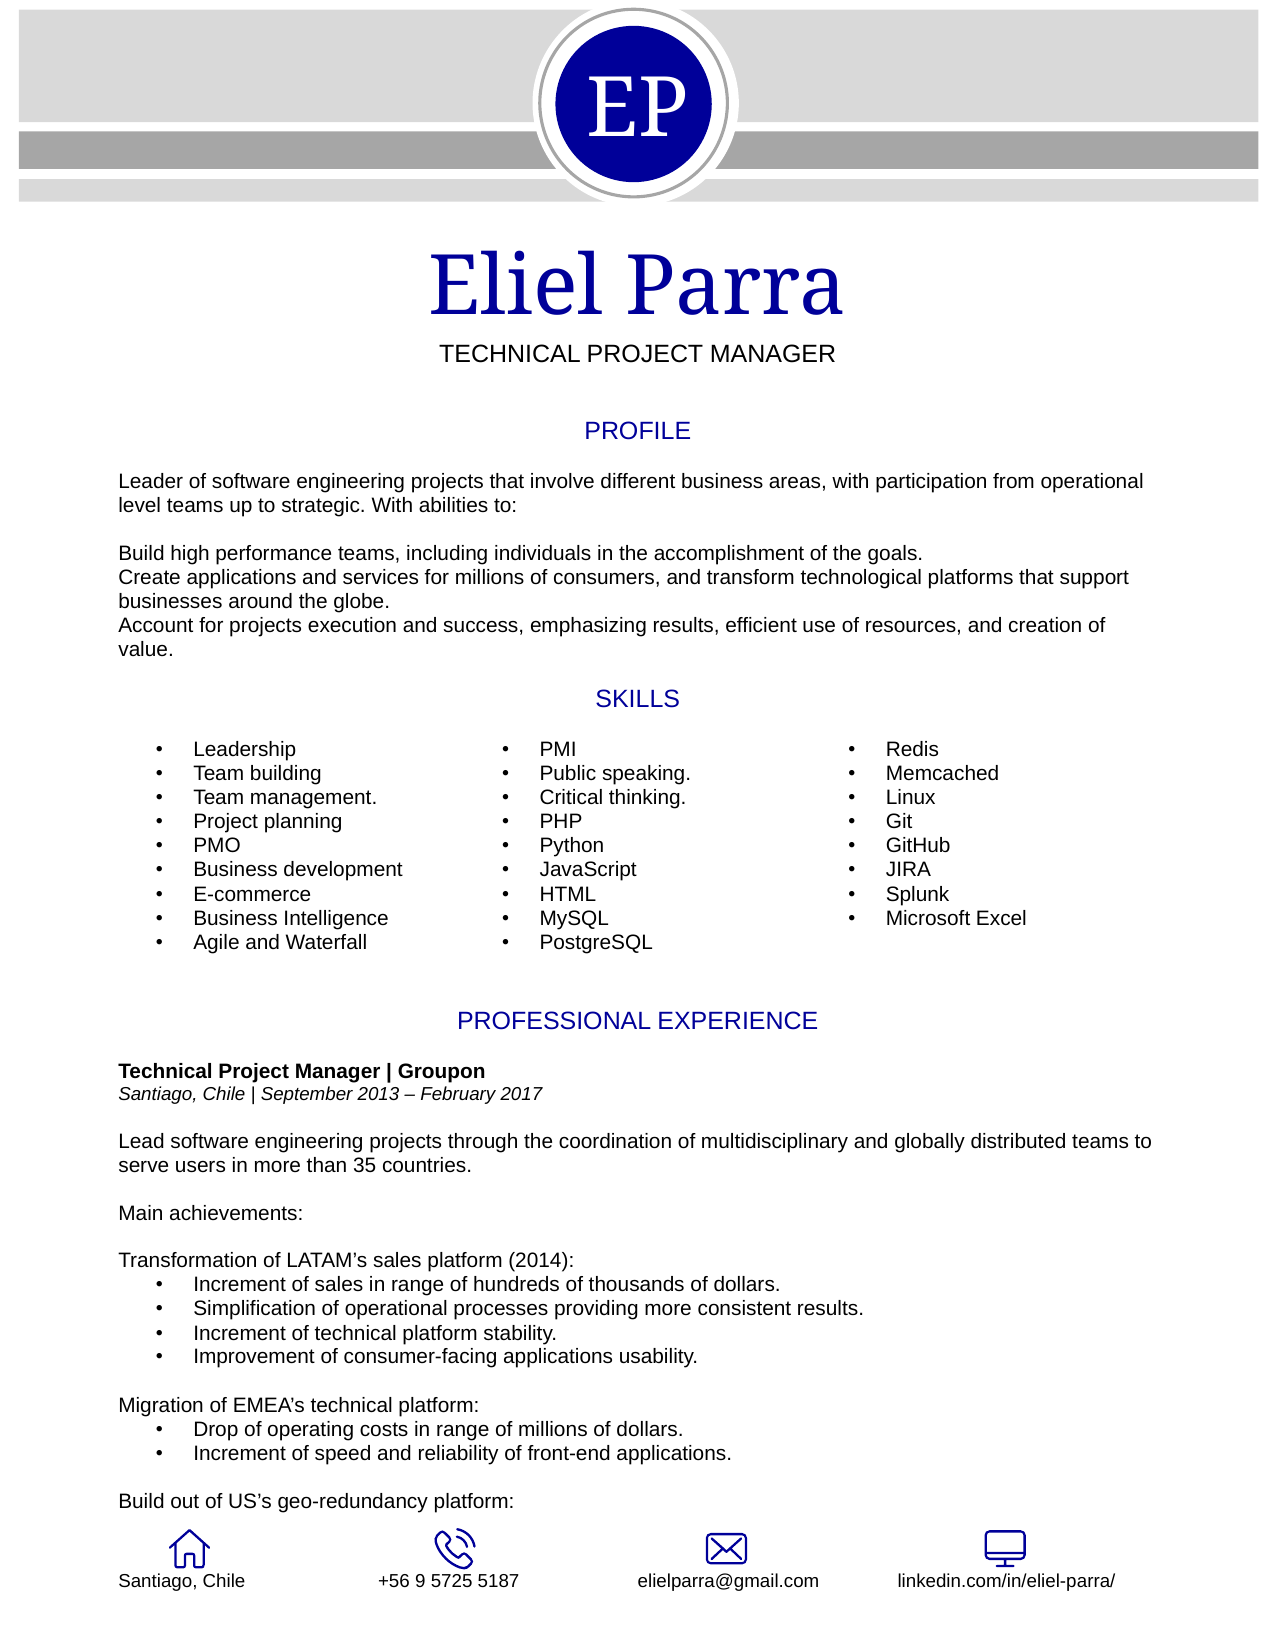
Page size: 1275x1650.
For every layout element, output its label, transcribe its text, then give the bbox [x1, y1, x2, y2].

list E-commerce [156, 881, 464, 905]
text Migration of EMEA’s technical platform: [118, 1392, 1157, 1416]
text PROFESSIONAL EXPERIENCE [118, 1006, 1157, 1035]
text TECHNICAL PROJECT MANAGER [118, 339, 1157, 368]
text Main achievements: [118, 1200, 1157, 1224]
text Create applications and services for millions of consumers, and transform technological platforms that support businesses around the globe. [118, 564, 1157, 612]
list JIRA [848, 857, 1157, 881]
list Simplification of operational processes providing more consistent results. [156, 1296, 1157, 1320]
list Business development [156, 857, 464, 881]
text Lead software engineering projects through the coordination of multidisciplinary and globally distributed teams to serve users in more than 35 countries. [118, 1128, 1157, 1176]
list Critical thinking. [502, 785, 811, 809]
list MySQL [502, 905, 811, 929]
text Build out of US’s geo-redundancy platform: [118, 1488, 1157, 1512]
list Agile and Waterfall [156, 929, 464, 953]
list JavaScript [502, 857, 811, 881]
list Team building [156, 761, 464, 785]
list Drop of operating costs in range of millions of dollars. [156, 1416, 1157, 1440]
text Eliel Parra [118, 226, 1157, 339]
text Technical Project Manager | Groupon [118, 1059, 1157, 1083]
text PROFILE [118, 416, 1157, 445]
list Git [848, 809, 1157, 833]
list PostgreSQL [502, 929, 811, 953]
text Santiago, Chile | September 2013 – February 2017 [118, 1083, 1157, 1104]
list GitHub [848, 833, 1157, 857]
list Increment of sales in range of hundreds of thousands of dollars. [156, 1272, 1157, 1296]
list Team management. [156, 785, 464, 809]
list Improvement of consumer-facing applications usability. [156, 1344, 1157, 1368]
list Project planning [156, 809, 464, 833]
list PHP [502, 809, 811, 833]
list HTML [502, 881, 811, 905]
list PMI [502, 737, 811, 761]
list Increment of technical platform stability. [156, 1320, 1157, 1344]
list Splunk [848, 881, 1157, 905]
list Memcached [848, 761, 1157, 785]
list Microsoft Excel [848, 905, 1157, 929]
text Account for projects execution and success, emphasizing results, efficient use of resources, and creation of value. [118, 612, 1157, 660]
list Leadership [156, 737, 464, 761]
list Linux [848, 785, 1157, 809]
text Leader of software engineering projects that involve different business areas, with participation from operational level teams up to strategic. With abilities to: [118, 469, 1157, 517]
list PMO [156, 833, 464, 857]
text SKILLS [118, 684, 1157, 713]
text Transformation of LATAM’s sales platform (2014): [118, 1248, 1157, 1272]
list Business Intelligence [156, 905, 464, 929]
list Redis [848, 737, 1157, 761]
text Build high performance teams, including individuals in the accomplishment of the goals. [118, 541, 1157, 564]
list Public speaking. [502, 761, 811, 785]
list Python [502, 833, 811, 857]
list Increment of speed and reliability of front-end applications. [156, 1440, 1157, 1464]
